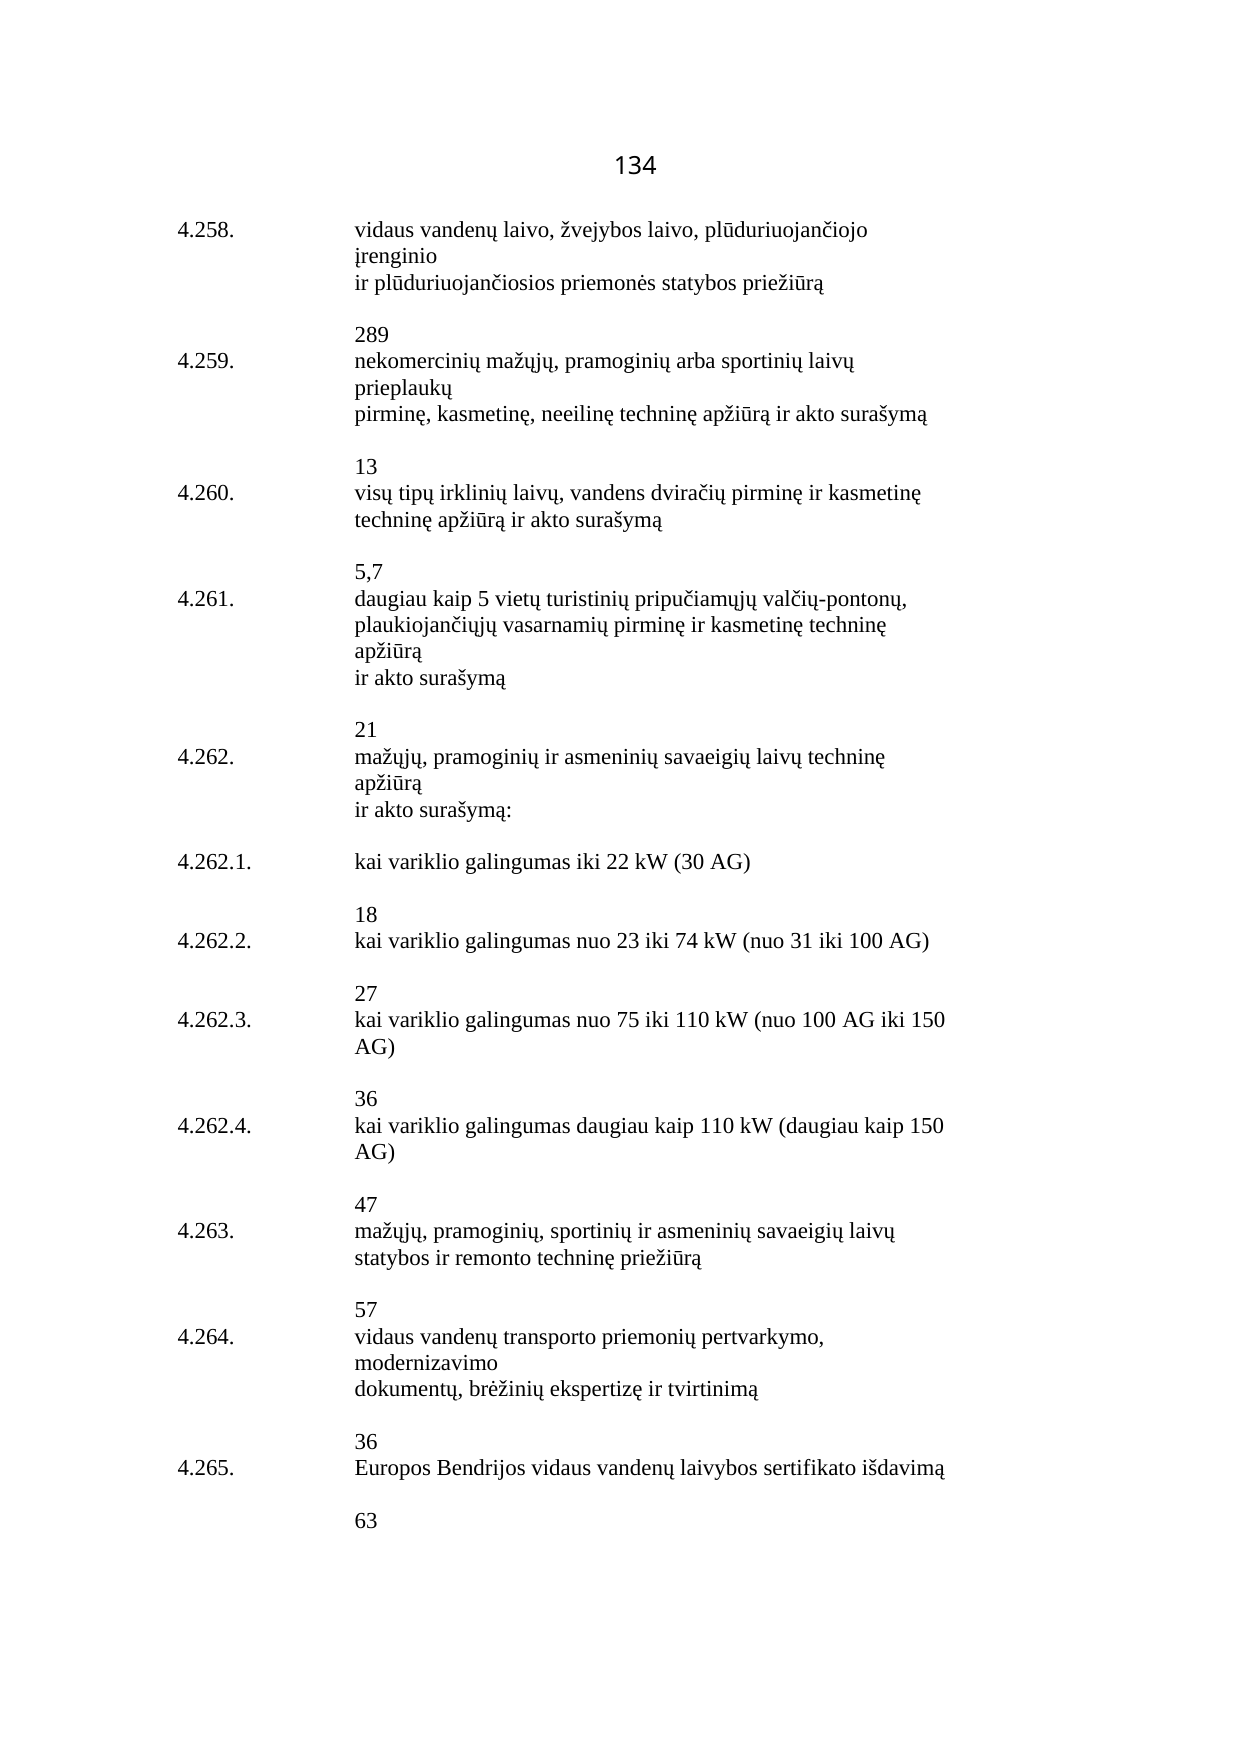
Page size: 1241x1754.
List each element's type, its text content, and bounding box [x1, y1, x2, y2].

text 4.263. mažųjų, pramoginių, sportinių ir asmeninių savaeigių laivų [177, 1217, 945, 1244]
text 4.262. mažųjų, pramoginių ir asmeninių savaeigių laivų techninę apžiūrą [177, 743, 945, 796]
text dokumentų, brėžinių ekspertizę ir tvirtinimą 36 [354, 1375, 945, 1454]
text ir akto surašymą: [354, 796, 945, 848]
text 4.264. vidaus vandenų transporto priemonių pertvarkymo, modernizavimo [177, 1323, 945, 1375]
text ir plūduriuojančiosios priemonės statybos priežiūrą 289 [354, 268, 945, 348]
text AG) 36 [354, 1033, 945, 1112]
text 4.260. visų tipų irklinių laivų, vandens dviračių pirminę ir kasmetinę [177, 479, 945, 506]
text 4.258. vidaus vandenų laivo, žvejybos laivo, plūduriuojančiojo įrenginio [177, 216, 945, 268]
text pirminę, kasmetinę, neeilinę techninę apžiūrą ir akto surašymą 13 [354, 400, 945, 479]
text plaukiojančiųjų vasarnamių pirminę ir kasmetinę techninę apžiūrą [354, 611, 945, 664]
text 4.259. nekomercinių mažųjų, pramoginių arba sportinių laivų prieplaukų [177, 348, 945, 400]
text ir akto surašymą 21 [354, 664, 945, 743]
text 4.262.4. kai variklio galingumas daugiau kaip 110 kW (daugiau kaip 150 [177, 1112, 945, 1138]
text 4.262.3. kai variklio galingumas nuo 75 iki 110 kW (nuo 100 AG iki 150 [177, 1006, 945, 1033]
text 4.262.1. kai variklio galingumas iki 22 kW (30 AG) 18 [177, 848, 945, 927]
text 4.265. Europos Bendrijos vidaus vandenų laivybos sertifikato išdavimą 63 [177, 1454, 945, 1533]
text AG) 47 [354, 1138, 945, 1217]
text 4.262.2. kai variklio galingumas nuo 23 iki 74 kW (nuo 31 iki 100 AG) 27 [177, 927, 945, 1006]
text 4.261. daugiau kaip 5 vietų turistinių pripučiamųjų valčių-pontonų, [177, 585, 945, 611]
text techninę apžiūrą ir akto surašymą 5,7 [354, 506, 945, 585]
text statybos ir remonto techninę priežiūrą 57 [354, 1244, 945, 1323]
